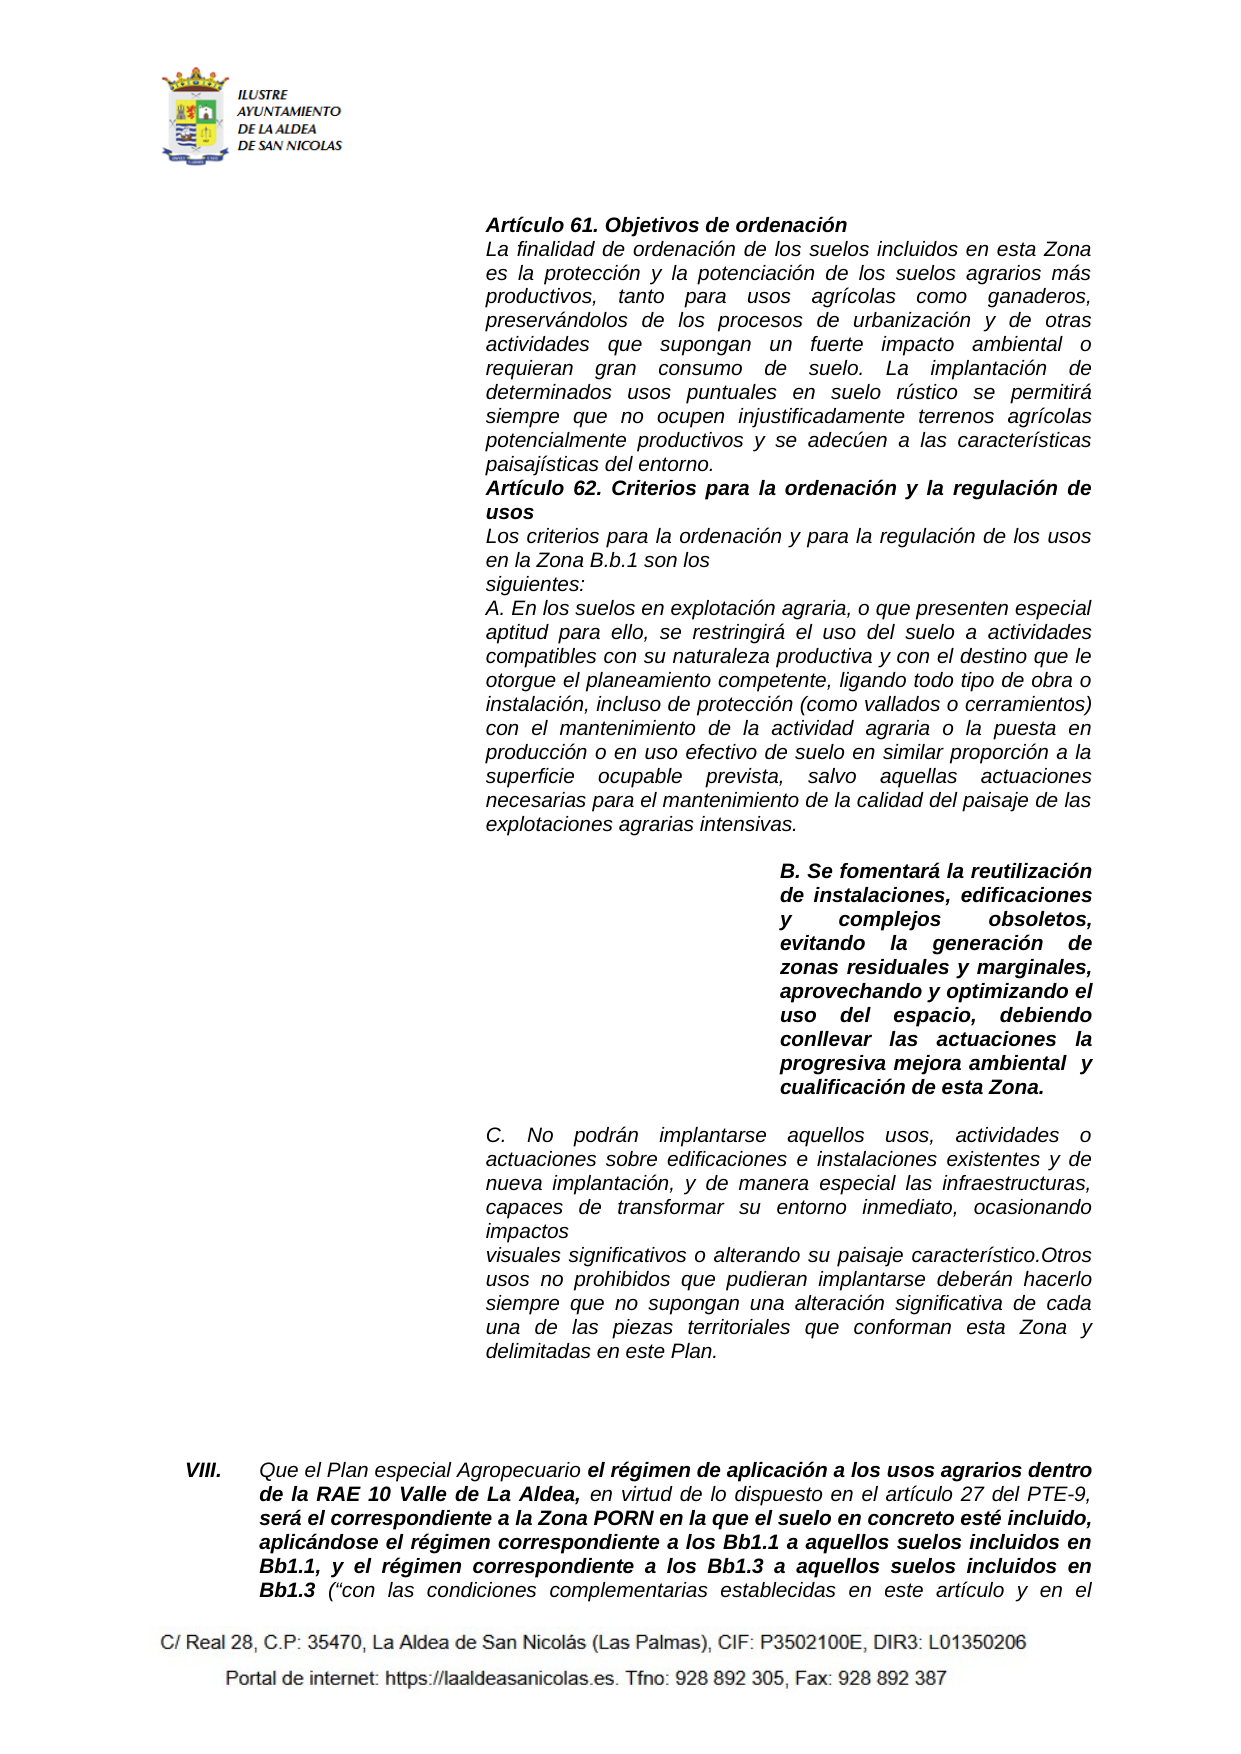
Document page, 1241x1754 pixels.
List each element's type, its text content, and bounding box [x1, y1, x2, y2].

picture [148, 59, 358, 173]
list Artículo 61. Objetivos de ordenación [486, 212, 1093, 236]
picture [148, 1626, 1034, 1694]
list A. En los suelos en explotación agraria, o que presenten especial aptitud para ello, se restringirá el uso del suelo a actividades compatibles con su naturaleza productiva y con el destino que le otorgue el planeamiento competente, ligando todo tipo de obra o instalación, incluso de protección (como vallados o cerramientos) con el mantenimiento de la actividad agraria o la puesta en producción o en uso efectivo de suelo en similar proporción a la superficie ocupable prevista, salvo aquellas actuaciones necesarias para el mantenimiento de la calidad del paisaje de las explotaciones agrarias intensivas. [486, 596, 1093, 835]
list B. Se fomentará la reutilización de instalaciones, edificaciones y complejos obsoletos, evitando la generación de zonas residuales y marginales, aprovechando y optimizando el uso del espacio, debiendo conllevar las actuaciones la progresiva mejora ambiental y cualificación de esta Zona. [780, 859, 1093, 1099]
list C. No podrán implantarse aquellos usos, actividades o actuaciones sobre edificaciones e instalaciones existentes y de nueva implantación, y de manera especial las infraestructuras, capaces de transformar su entorno inmediato, ocasionando impactos [486, 1123, 1093, 1243]
list siguientes: [486, 572, 1093, 596]
list Los criterios para la ordenación y para la regulación de los usos en la Zona B.b.1 son los [486, 524, 1093, 572]
list visuales significativos o alterando su paisaje característico.Otros usos no prohibidos que pudieran implantarse deberán hacerlo siempre que no supongan una alteración significativa de cada una de las piezas territoriales que conforman esta Zona y delimitadas en este Plan. [486, 1243, 1093, 1362]
list Artículo 62. Criterios para la ordenación y la regulación de usos [486, 476, 1093, 524]
list Que el Plan especial Agropecuario el régimen de aplicación a los usos agrarios dentro de la RAE 10 Valle de La Aldea, en virtud de lo dispuesto en el artículo 27 del PTE-9, será el correspondiente a la Zona PORN en la que el suelo en concreto esté incluido, aplicándose el régimen correspondiente a los Bb1.1 a aquellos suelos incluidos en Bb1.1, y el régimen correspondiente a los Bb1.3 a aquellos suelos incluidos en Bb1.3 (“con las condiciones complementarias establecidas en este artículo y en el [222, 1458, 1093, 1602]
list La finalidad de ordenación de los suelos incluidos en esta Zona es la protección y la potenciación de los suelos agrarios más productivos, tanto para usos agrícolas como ganaderos, preservándolos de los procesos de urbanización y de otras actividades que supongan un fuerte impacto ambiental o requieran gran consumo de suelo. La implantación de determinados usos puntuales en suelo rústico se permitirá siempre que no ocupen injustificadamente terrenos agrícolas potencialmente productivos y se adecúen a las características paisajísticas del entorno. [486, 236, 1093, 476]
